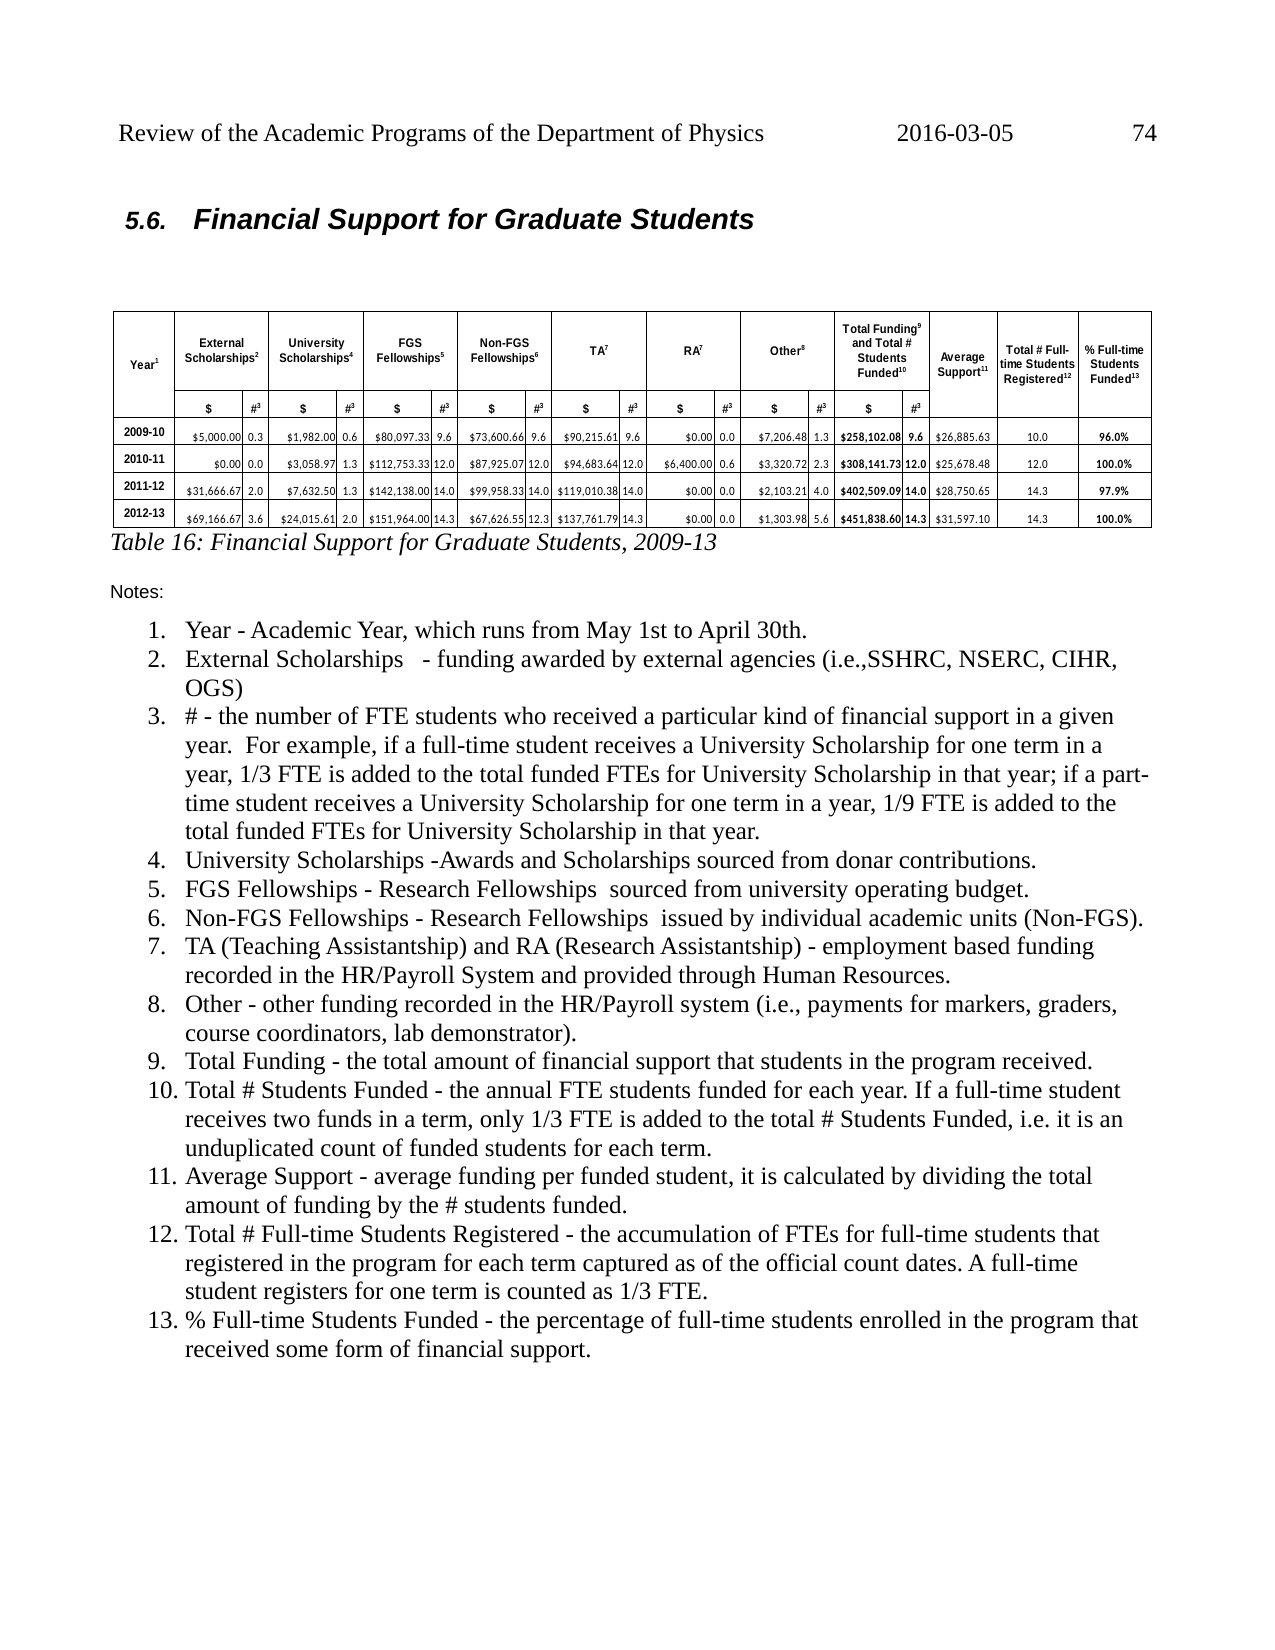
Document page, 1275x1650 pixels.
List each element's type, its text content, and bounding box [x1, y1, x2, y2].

list # - the number of FTE students who received a particular kind of financial support in a given year. For example, if a full-time student receives a University Scholarship for one term in a year, 1/3 FTE is added to the total funded FTEs for University Scholarship in that year; if a part-time student receives a University Scholarship for one term in a year, 1/9 FTE is added to the total funded FTEs for University Scholarship in that year. [147, 701, 1153, 845]
list Total # Full-time Students Registered - the accumulation of FTEs for full-time students that registered in the program for each term captured as of the official count dates. A full-time student registers for one term is counted as 1/3 FTE. [147, 1219, 1153, 1305]
list Non-FGS Fellowships - Research Fellowships issued by individual academic units (Non-FGS). [147, 903, 1153, 931]
list TA (Teaching Assistantship) and RA (Research Assistantship) - employment based funding recorded in the HR/Payroll System and provided through Human Resources. [147, 931, 1153, 989]
list FGS Fellowships - Research Fellowships sourced from university operating budget. [147, 874, 1153, 903]
text Table 16: Financial Support for Graduate Students, 2009-13 [110, 323, 1153, 556]
list University Scholarships -Awards and Scholarships sourced from donar contributions. [147, 845, 1153, 874]
subtitle Financial Support for Graduate Students [118, 202, 1157, 235]
list Total Funding - the total amount of financial support that students in the program received. [147, 1046, 1153, 1075]
list Other - other funding recorded in the HR/Payroll system (i.e., payments for markers, graders, course coordinators, lab demonstrator). [147, 989, 1153, 1046]
text Notes: [110, 581, 1153, 603]
list % Full-time Students Funded - the percentage of full-time students enrolled in the program that received some form of financial support. [147, 1305, 1153, 1363]
list External Scholarships - funding awarded by external agencies (i.e.,SSHRC, NSERC, CIHR, OGS) [147, 644, 1153, 701]
list Year - Academic Year, which runs from May 1st to April 30th. [147, 615, 1153, 644]
list Total # Students Funded - the annual FTE students funded for each year. If a full-time student receives two funds in a term, only 1/3 FTE is added to the total # Students Funded, i.e. it is an unduplicated count of funded students for each term. [147, 1075, 1153, 1161]
list Average Support - average funding per funded student, it is calculated by dividing the total amount of funding by the # students funded. [147, 1161, 1153, 1219]
